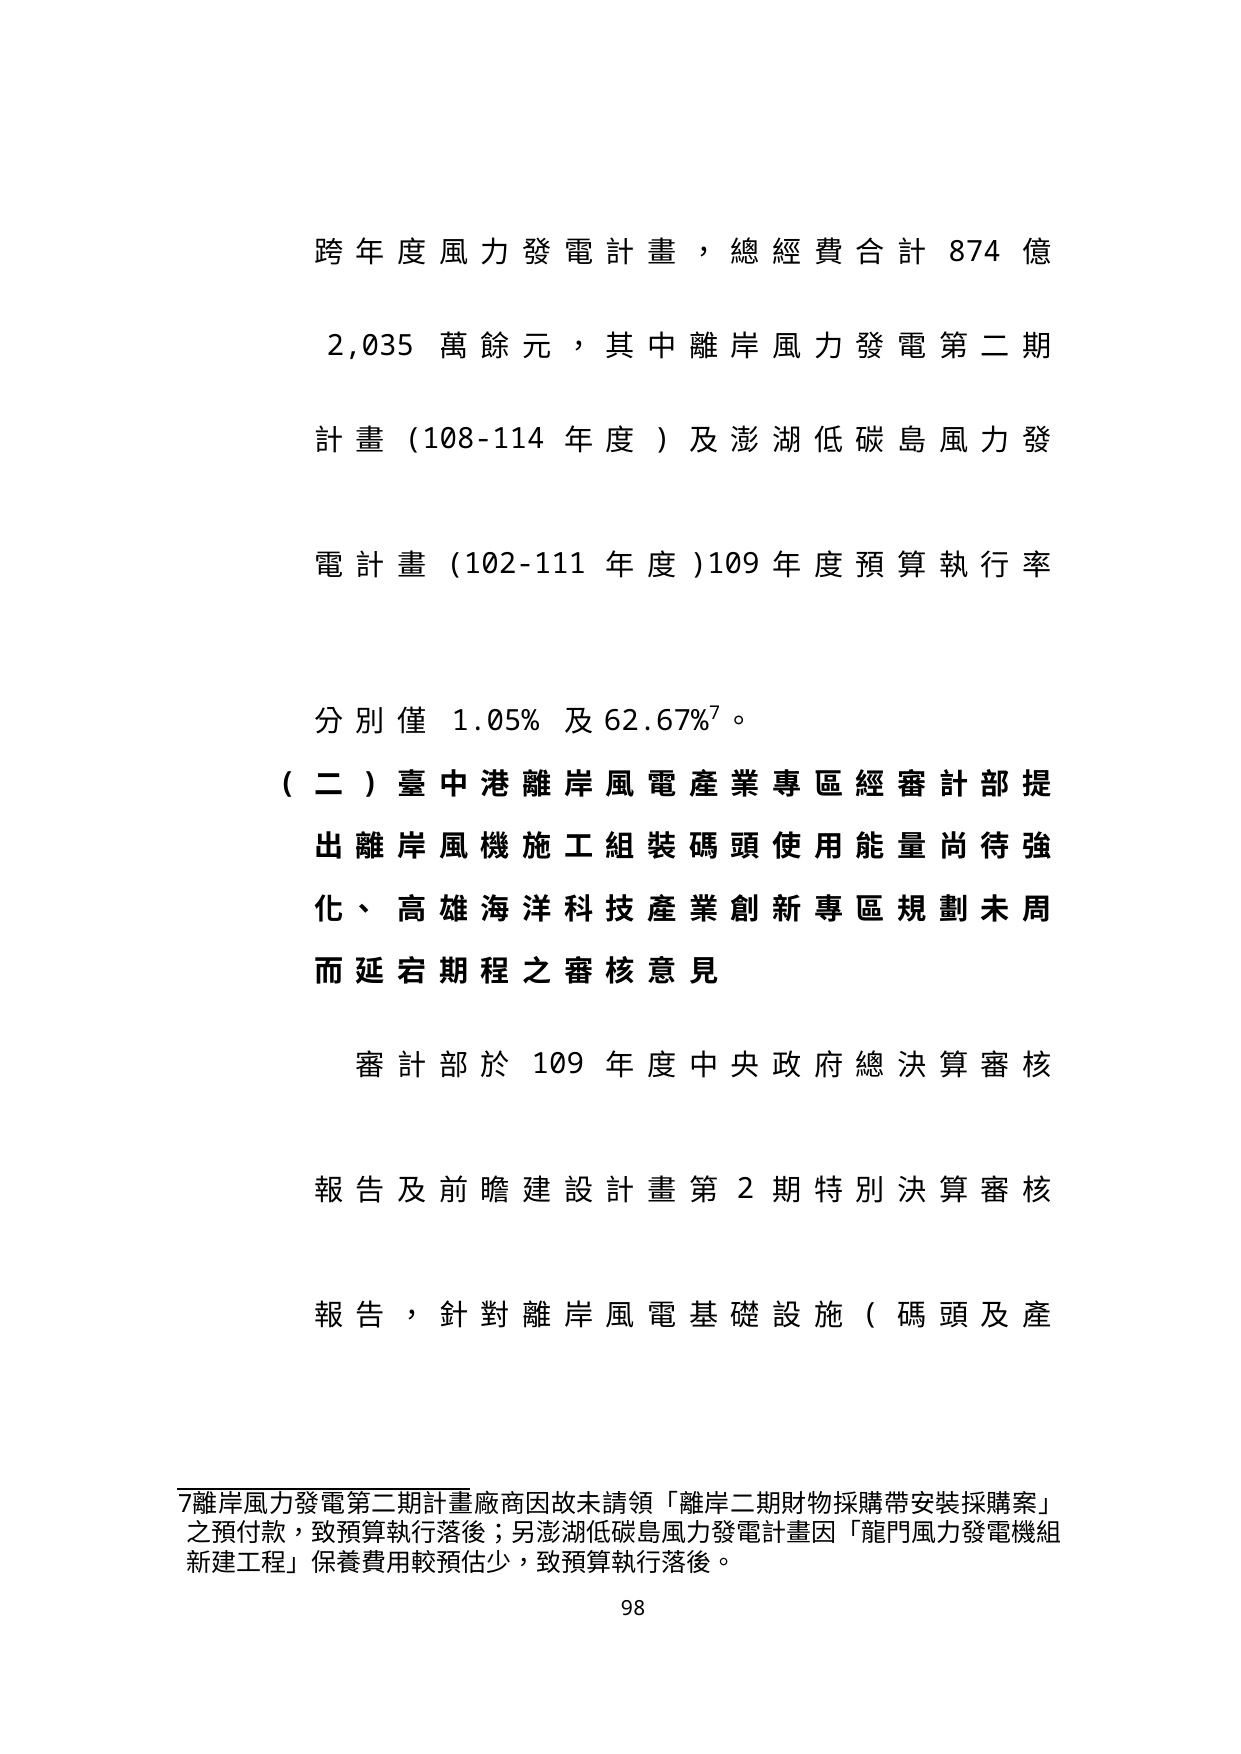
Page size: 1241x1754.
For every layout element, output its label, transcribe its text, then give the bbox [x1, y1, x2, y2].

text (二)臺中港離岸風電產業專區經審計部提出離岸風機施工組裝碼頭使用能量尚待強化、高雄海洋科技產業創新專區規劃未周而延宕期程之審核意見 [242, 740, 1058, 990]
text 審計部於109年度中央政府總決算審核報告及前瞻建設計畫第2期特別決算審核報告，針對離岸風電基礎設施(碼頭及產 [271, 990, 1058, 1365]
text 離岸風力發電第二期計畫廠商因故未請領「離岸二期財物採購帶安裝採購案」之預付款，致預算執行落後；另澎湖低碳島風力發電計畫因「龍門風力發電機組新建工程」保養費用較預估少，致預算執行落後。 [177, 1489, 1063, 1577]
text 跨年度風力發電計畫，總經費合計874億2,035萬餘元，其中離岸風力發電第二期計畫(108-114年度)及澎湖低碳島風力發電計畫(102-111年度)109年度預算執行率分別僅1.05%及62.67%。 [271, 177, 1058, 740]
